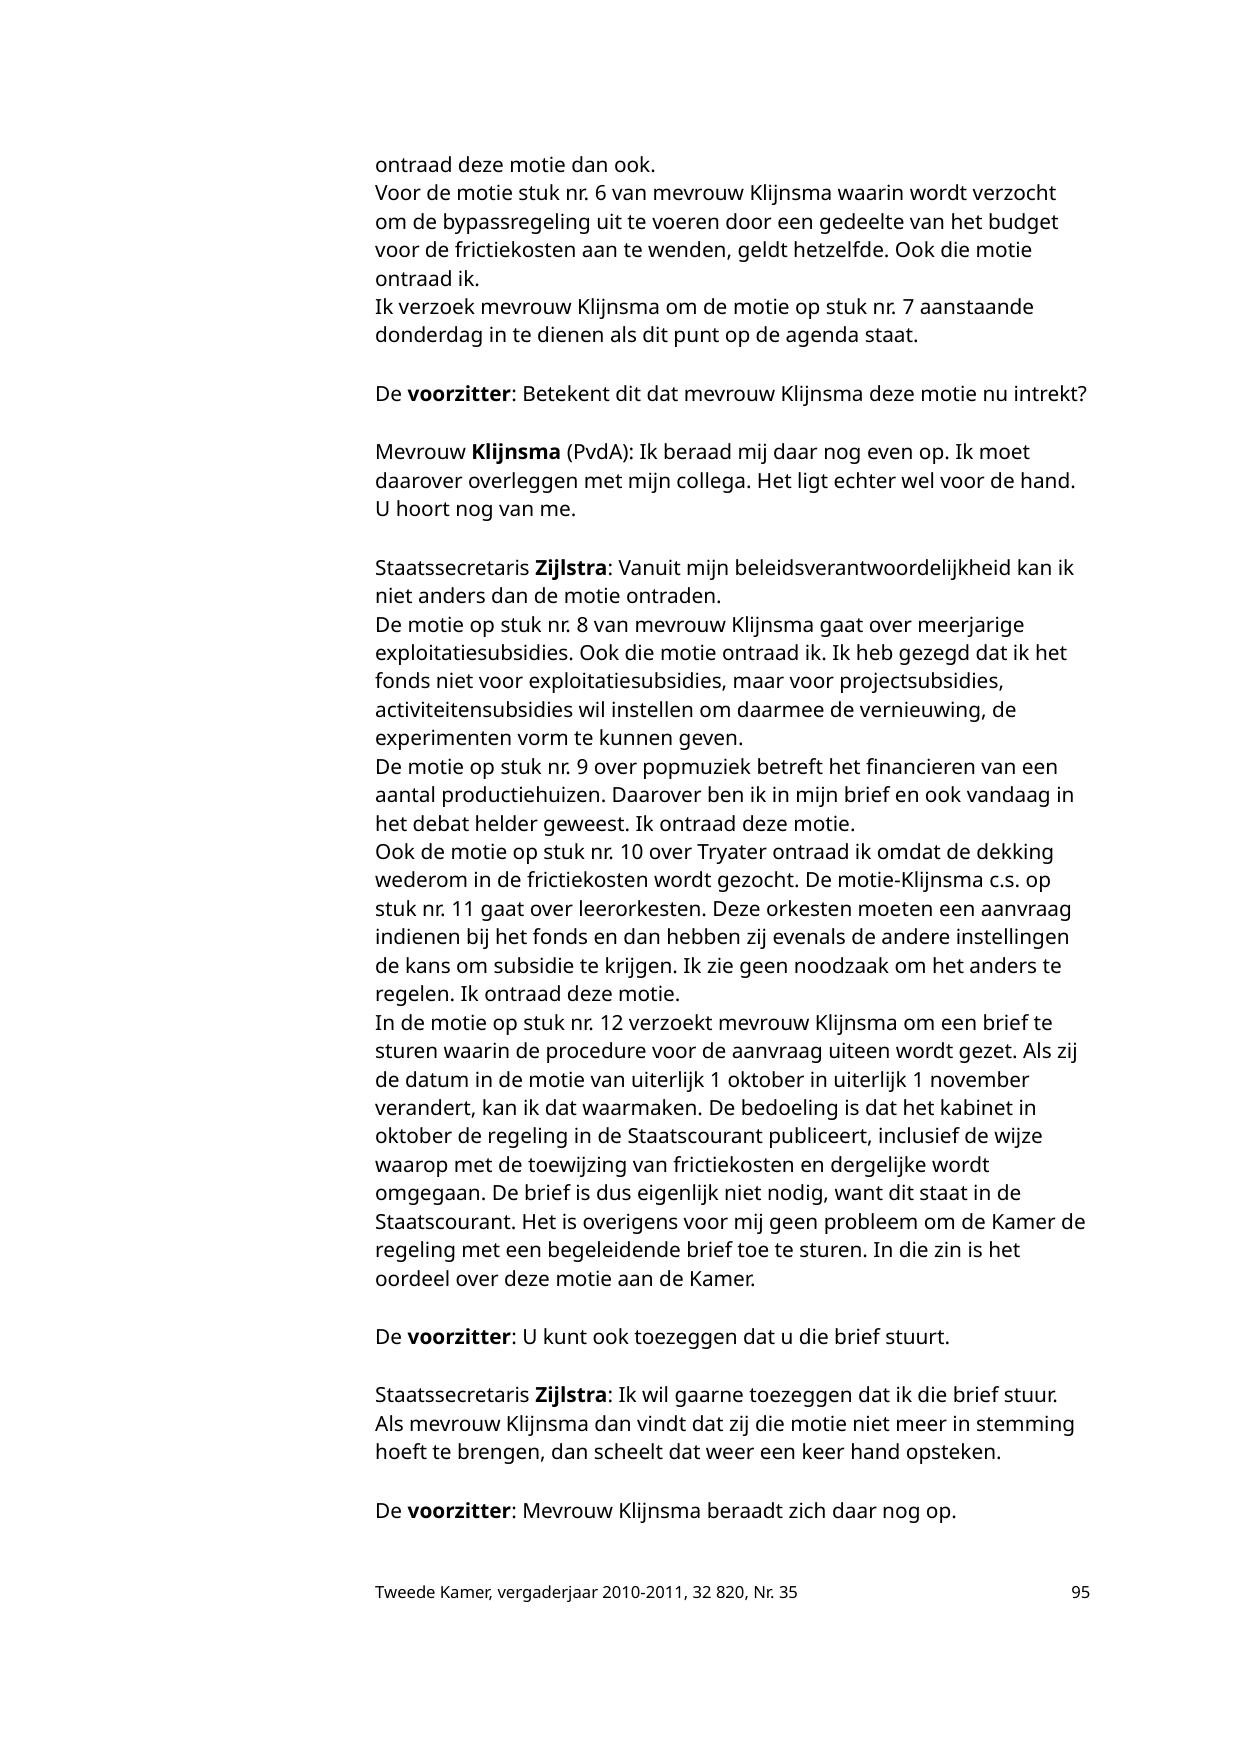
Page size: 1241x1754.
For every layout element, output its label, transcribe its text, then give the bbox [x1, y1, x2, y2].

text Ik verzoek mevrouw Klijnsma om de motie op stuk nr. 7 aanstaande donderdag in te dienen als dit punt op de agenda staat. [375, 292, 1090, 349]
text De voorzitter: Betekent dit dat mevrouw Klijnsma deze motie nu intrekt? [375, 379, 1090, 407]
text Mevrouw Klijnsma (PvdA): Ik beraad mij daar nog even op. Ik moet daarover overleggen met mijn collega. Het ligt echter wel voor de hand. U hoort nog van me. [375, 437, 1090, 523]
text Staatssecretaris Zijlstra: Ik wil gaarne toezeggen dat ik die brief stuur. Als mevrouw Klijnsma dan vindt dat zij die motie niet meer in stemming hoeft te brengen, dan scheelt dat weer een keer hand opsteken. [375, 1381, 1090, 1466]
text De voorzitter: U kunt ook toezeggen dat u die brief stuurt. [375, 1322, 1090, 1351]
text Voor de motie stuk nr. 6 van mevrouw Klijnsma waarin wordt verzocht om de bypassregeling uit te voeren door een gedeelte van het budget voor de frictiekosten aan te wenden, geldt hetzelfde. Ook die motie ontraad ik. [375, 178, 1090, 292]
text Ook de motie op stuk nr. 10 over Tryater ontraad ik omdat de dekking wederom in de frictiekosten wordt gezocht. De motie-Klijnsma c.s. op stuk nr. 11 gaat over leerorkesten. Deze orkesten moeten een aanvraag indienen bij het fonds en dan hebben zij evenals de andere instellingen de kans om subsidie te krijgen. Ik zie geen noodzaak om het anders te regelen. Ik ontraad deze motie. [375, 837, 1090, 1008]
text De motie op stuk nr. 9 over popmuziek betreft het financieren van een aantal productiehuizen. Daarover ben ik in mijn brief en ook vandaag in het debat helder geweest. Ik ontraad deze motie. [375, 752, 1090, 837]
text De voorzitter: Mevrouw Klijnsma beraadt zich daar nog op. [375, 1496, 1090, 1524]
text In de motie op stuk nr. 12 verzoekt mevrouw Klijnsma om een brief te sturen waarin de procedure voor de aanvraag uiteen wordt gezet. Als zij de datum in de motie van uiterlijk 1 oktober in uiterlijk 1 november verandert, kan ik dat waarmaken. De bedoeling is dat het kabinet in oktober de regeling in de Staatscourant publiceert, inclusief de wijze waarop met de toewijzing van frictiekosten en dergelijke wordt omgegaan. De brief is dus eigenlijk niet nodig, want dit staat in de Staatscourant. Het is overigens voor mij geen probleem om de Kamer de regeling met een begeleidende brief toe te sturen. In die zin is het oordeel over deze motie aan de Kamer. [375, 1008, 1090, 1292]
text Staatssecretaris Zijlstra: Vanuit mijn beleidsverantwoordelijkheid kan ik niet anders dan de motie ontraden. [375, 553, 1090, 610]
text ontraad deze motie dan ook. [375, 150, 1090, 178]
text De motie op stuk nr. 8 van mevrouw Klijnsma gaat over meerjarige exploitatiesubsidies. Ook die motie ontraad ik. Ik heb gezegd dat ik het fonds niet voor exploitatiesubsidies, maar voor projectsubsidies, activiteitensubsidies wil instellen om daarmee de vernieuwing, de experimenten vorm te kunnen geven. [375, 610, 1090, 752]
